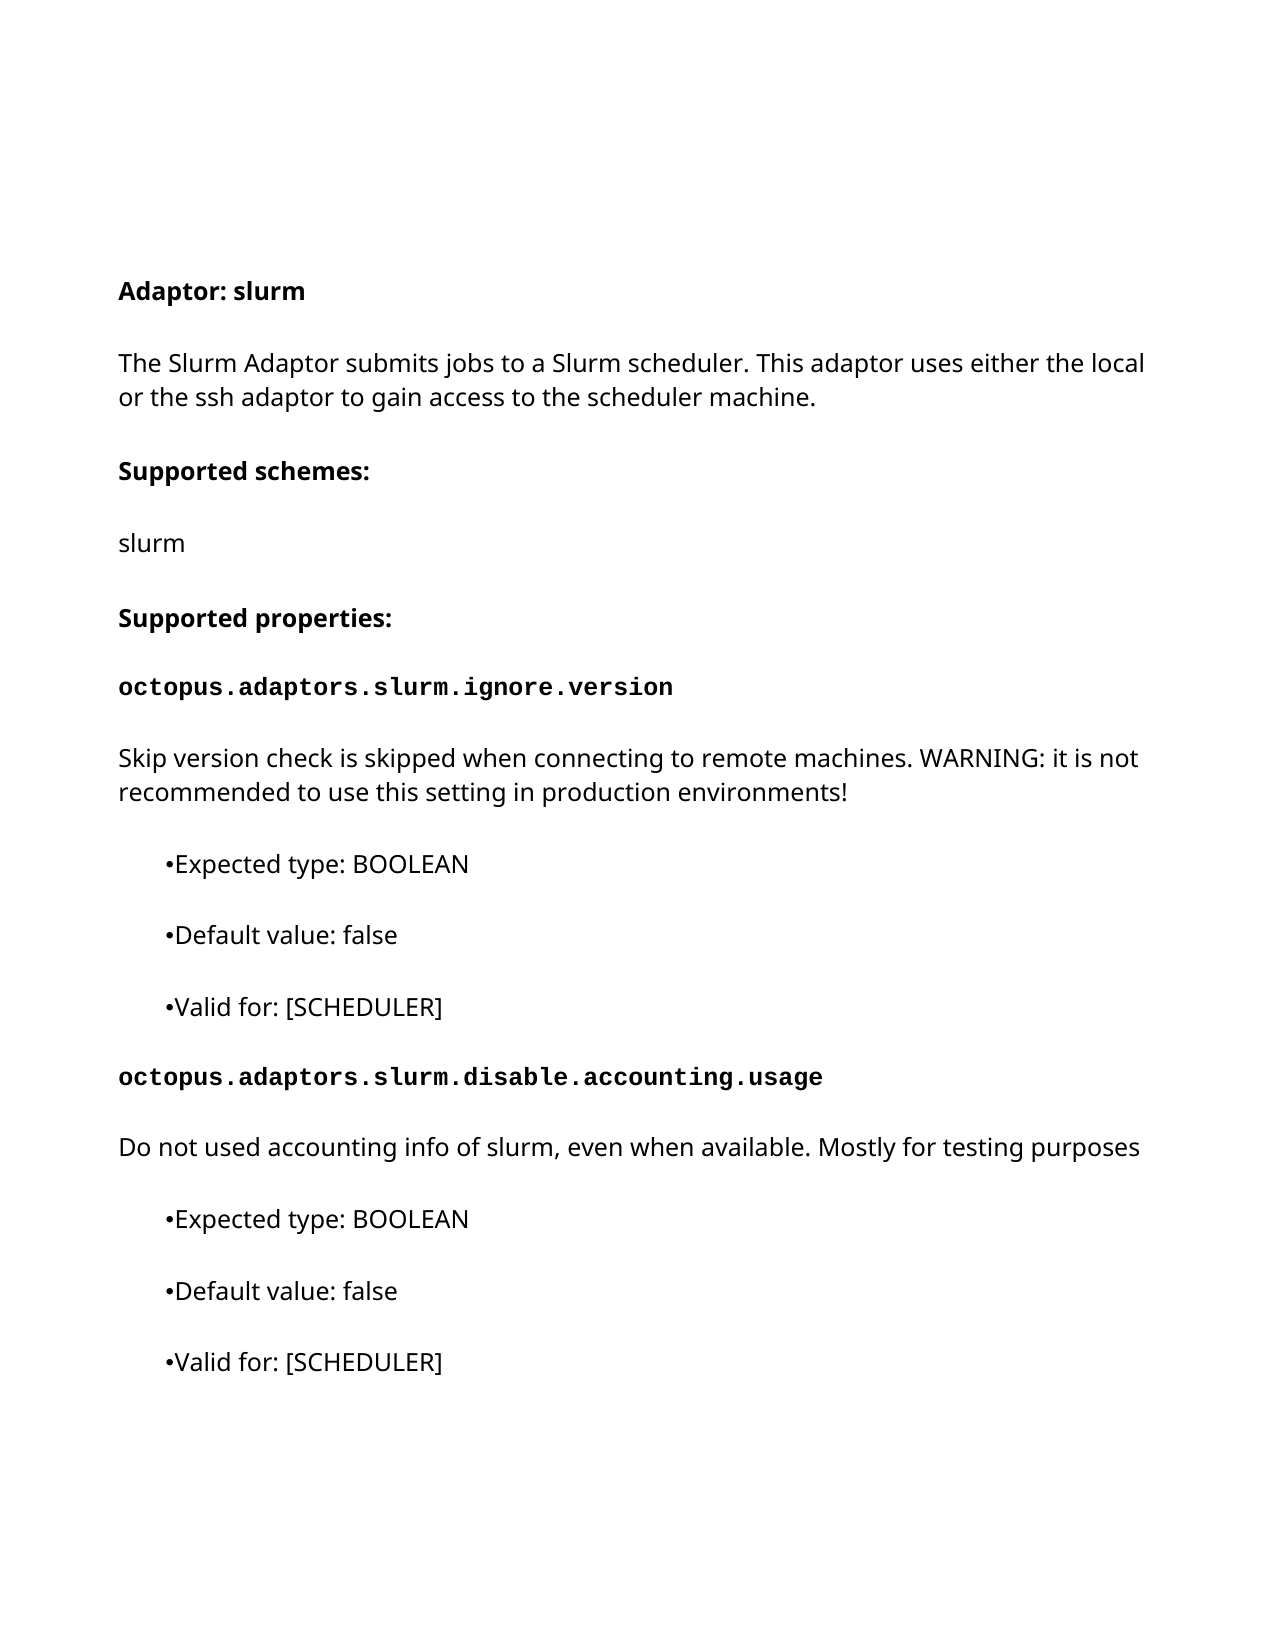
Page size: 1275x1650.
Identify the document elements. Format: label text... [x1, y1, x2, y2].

text Do not used accounting info of slurm, even when available. Mostly for testing purposes [118, 1130, 1157, 1164]
text Supported properties: [118, 600, 1157, 634]
list Valid for: [SCHEDULER] [118, 989, 1157, 1024]
text Adaptor: slurm [118, 274, 1157, 308]
text octopus.adaptors.slurm.disable.accounting.usage [118, 1064, 1157, 1093]
text slurm [118, 526, 1157, 560]
text Skip version check is skipped when connecting to remote machines. WARNING: it is not recommended to use this setting in production environments! [118, 741, 1157, 809]
text Supported schemes: [118, 454, 1157, 488]
list Valid for: [SCHEDULER] [118, 1345, 1157, 1379]
list Expected type: BOOLEAN [118, 1202, 1157, 1236]
text octopus.adaptors.slurm.ignore.version [118, 675, 1157, 703]
list Default value: false [118, 918, 1157, 952]
text The Slurm Adaptor submits jobs to a Slurm scheduler. This adaptor uses either the local or the ssh adaptor to gain access to the scheduler machine. [118, 345, 1157, 413]
list Default value: false [118, 1273, 1157, 1307]
list Expected type: BOOLEAN [118, 846, 1157, 881]
